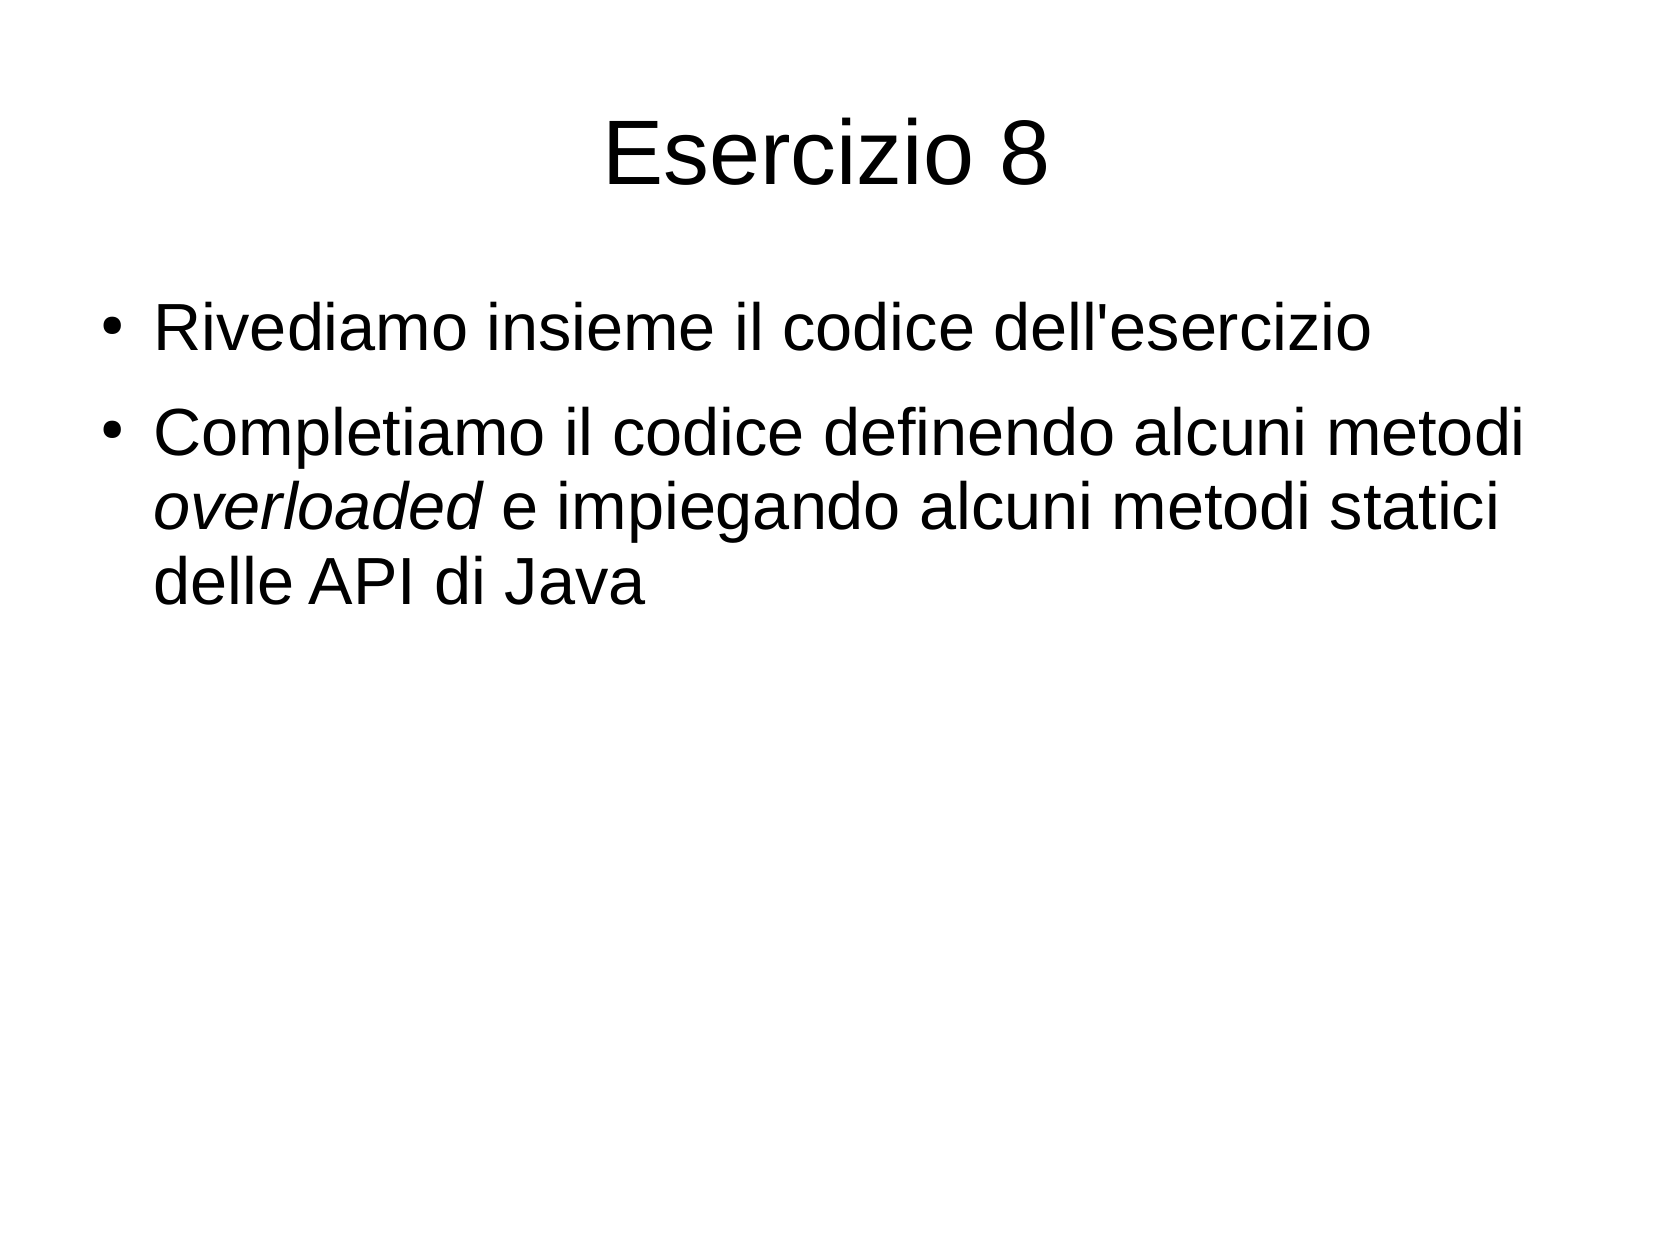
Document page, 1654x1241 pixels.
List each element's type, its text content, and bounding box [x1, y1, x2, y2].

list Rivediamo insieme il codice dell'esercizio Completiamo il codice definendo alcuni metodi overloaded e impiegando alcuni metodi statici delle API di Java [82, 290, 1571, 1010]
title Esercizio 8 [82, 49, 1571, 257]
